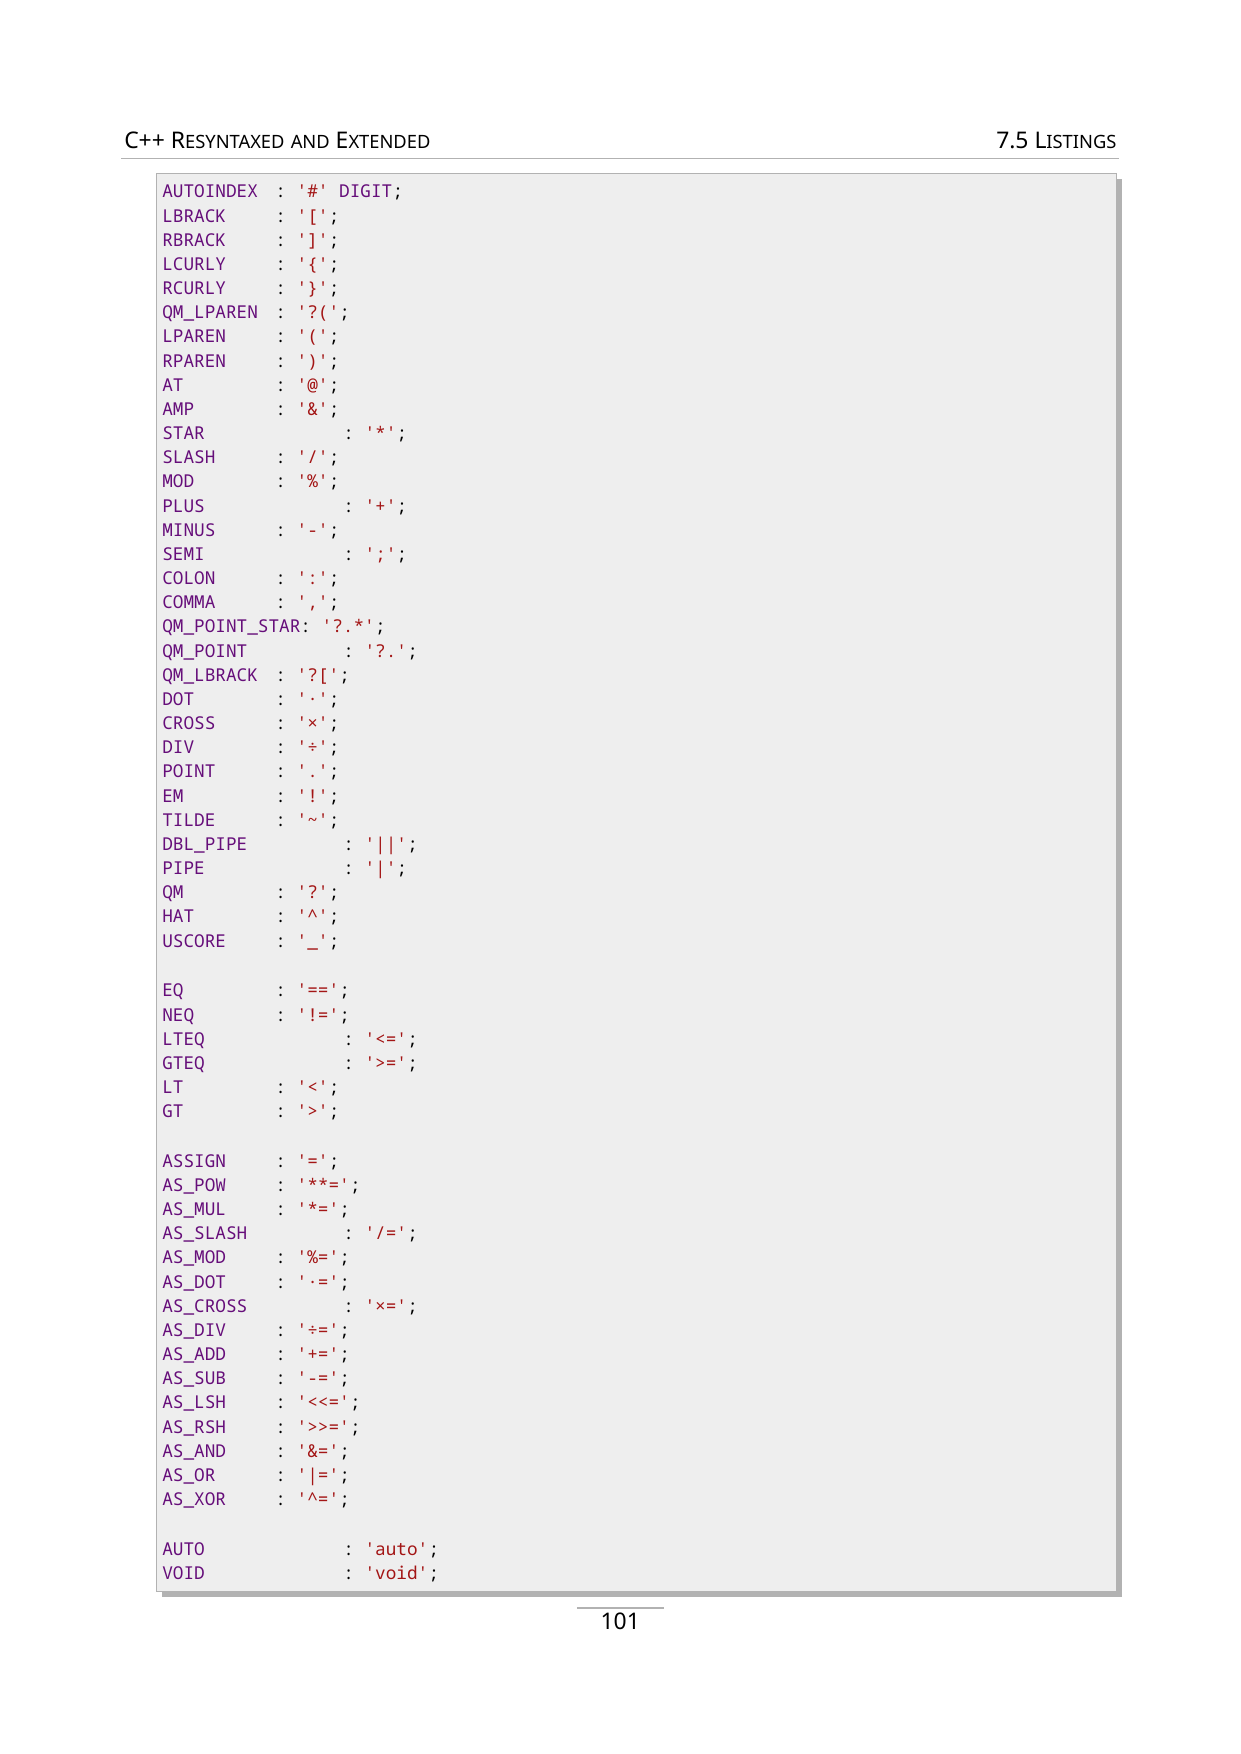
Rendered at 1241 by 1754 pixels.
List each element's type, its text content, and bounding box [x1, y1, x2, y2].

text AUTOINDEX : '#' DIGIT; LBRACK : '['; RBRACK : ']'; LCURLY : '{'; RCURLY : '}'; QM_LPAREN : '?('; LPAREN : '('; RPAREN : ')'; AT : '@'; AMP : '&'; STAR : '*'; SLASH : '/'; MOD : '%'; PLUS : '+'; MINUS : '-'; SEMI : ';'; COLON : ':'; COMMA : ','; QM_POINT_STAR: '?.*'; QM_POINT : '?.'; QM_LBRACK : '?['; DOT : '·'; CROSS : '×'; DIV : '÷'; POINT : '.'; EM : '!'; TILDE : '~'; DBL_PIPE : '||'; PIPE : '|'; QM : '?'; HAT : '^'; USCORE : '_'; EQ : '=='; NEQ : '!='; LTEQ : '<='; GTEQ : '>='; LT : '<'; GT : '>'; ASSIGN : '='; AS_POW : '**='; AS_MUL : '*='; AS_SLASH : '/='; AS_MOD : '%='; AS_DOT : '·='; AS_CROSS : '×='; AS_DIV : '÷='; AS_ADD : '+='; AS_SUB : '-='; AS_LSH : '<<='; AS_RSH : '>>='; AS_AND : '&='; AS_OR : '|='; AS_XOR : '^='; AUTO : 'auto'; VOID : 'void'; [157, 174, 1116, 1591]
